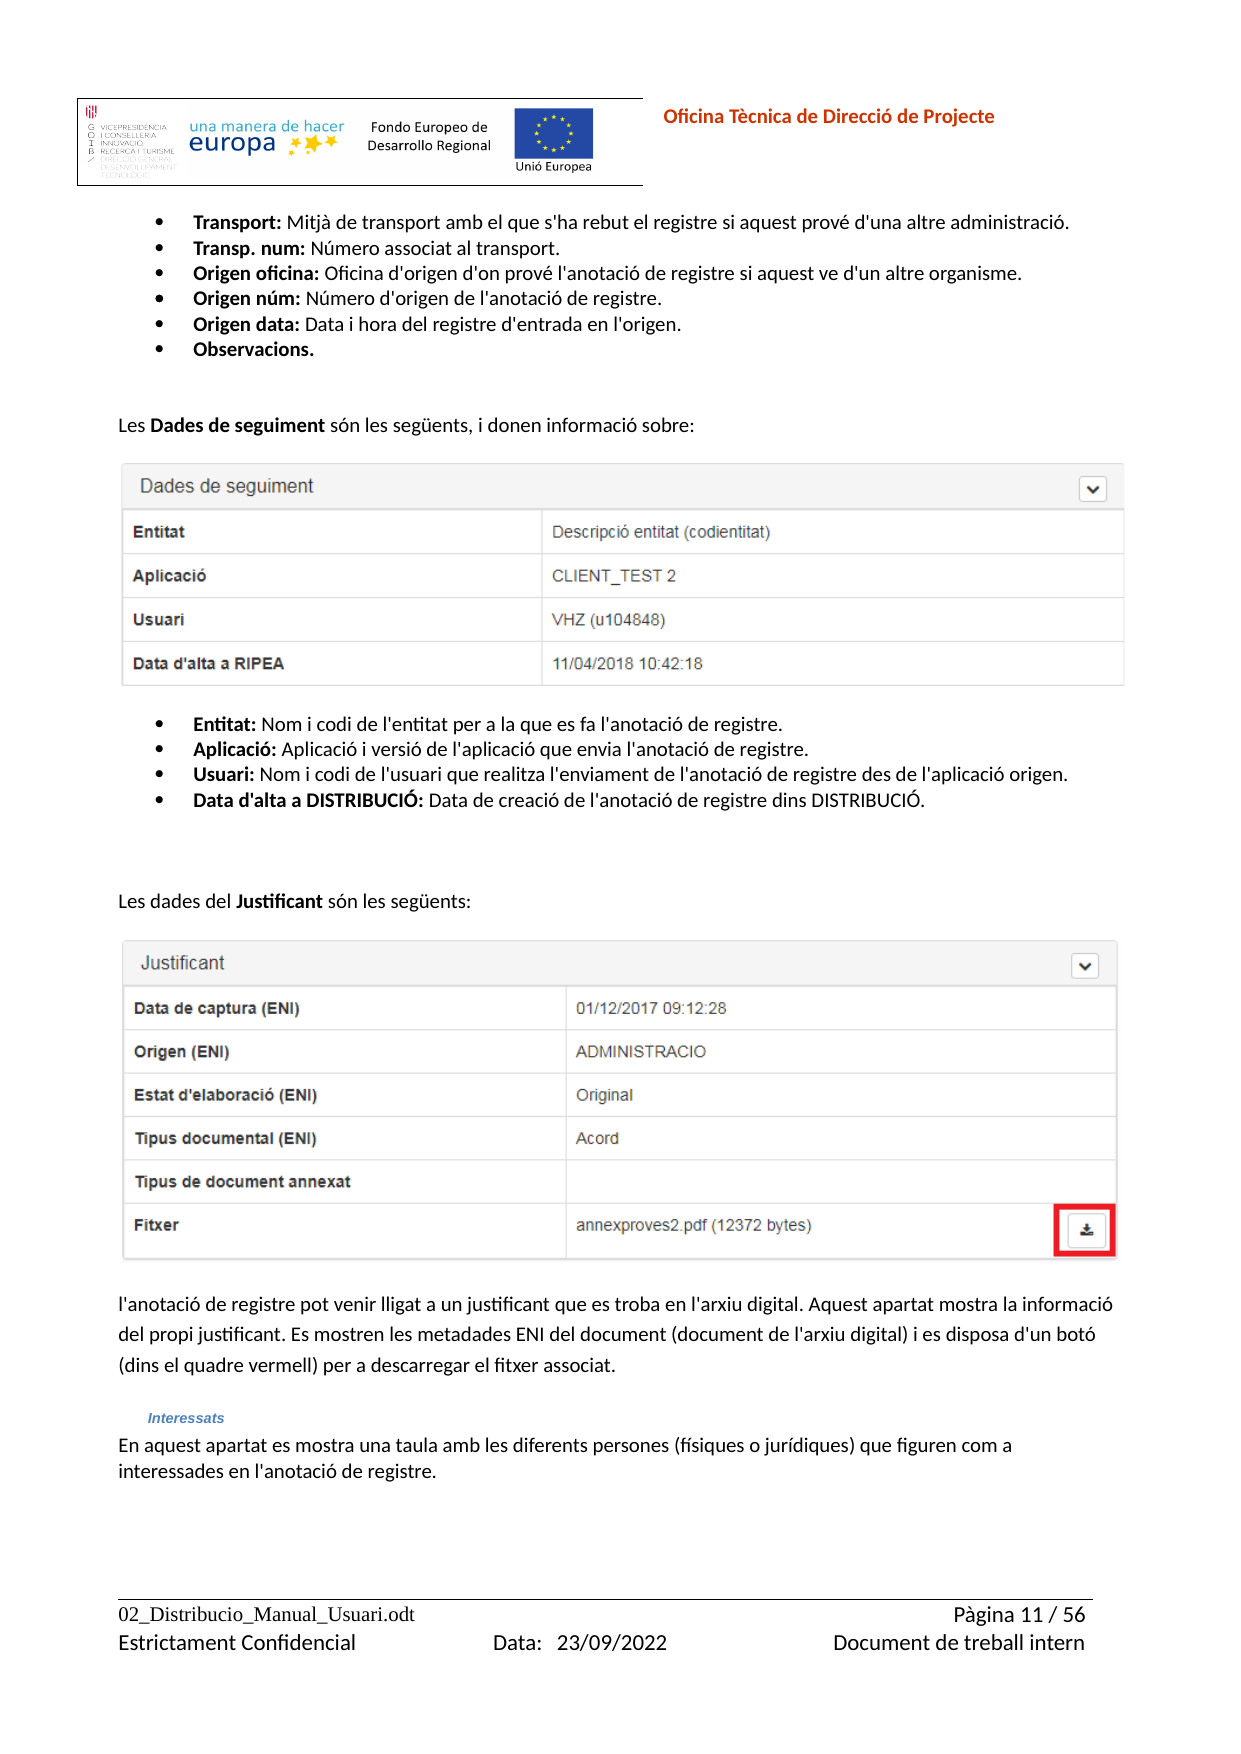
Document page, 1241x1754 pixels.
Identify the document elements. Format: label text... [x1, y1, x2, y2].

list Data d'alta a DISTRIBUCIÓ: Data de creació de l'anotació de registre dins DISTRIBUCIÓ. [156, 787, 1122, 812]
text Les dades del Justificant són les següents: [118, 889, 1122, 914]
text En aquest apartat es mostra una taula amb les diferents persones (físiques o jurídiques) que figuren com a interessades en l'anotació de registre. [118, 1432, 1122, 1483]
list Transport: Mitjà de transport amb el que s'ha rebut el registre si aquest prové d'una altre administració. [156, 209, 1122, 235]
list Usuari: Nom i codi de l'usuari que realitza l'enviament de l'anotació de registre des de l'aplicació origen. [156, 762, 1122, 787]
list Origen oficina: Oficina d'origen d'on prové l'anotació de registre si aquest ve d'un altre organisme. [156, 260, 1122, 286]
list Aplicació: Aplicació i versió de l'aplicació que envia l'anotació de registre. [156, 736, 1122, 762]
list Origen núm: Número d'origen de l'anotació de registre. [156, 286, 1122, 311]
picture [121, 939, 1125, 1266]
text l'anotació de registre pot venir lligat a un justificant que es troba en l'arxiu digital. Aquest apartat mostra la informació del propi justificant. Es mostren les metadades ENI del document (document de l'arxiu digital) i es disposa d'un botó (dins el quadre vermell) per a descarregar el fitxer associat. [118, 1291, 1122, 1377]
list Entitat: Nom i codi de l'entitat per a la que es fa l'anotació de registre. [156, 711, 1122, 736]
list Origen data: Data i hora del registre d'entrada en l'origen. [156, 311, 1122, 336]
picture [121, 463, 1125, 686]
subtitle Interessats [148, 1409, 1122, 1426]
text Les Dades de seguiment són les següents, i donen informació sobre: [118, 413, 1122, 438]
list Transp. num: Número associat al transport. [156, 235, 1122, 260]
list Observacions. [156, 336, 1122, 362]
picture [187, 103, 599, 180]
picture [82, 103, 181, 180]
